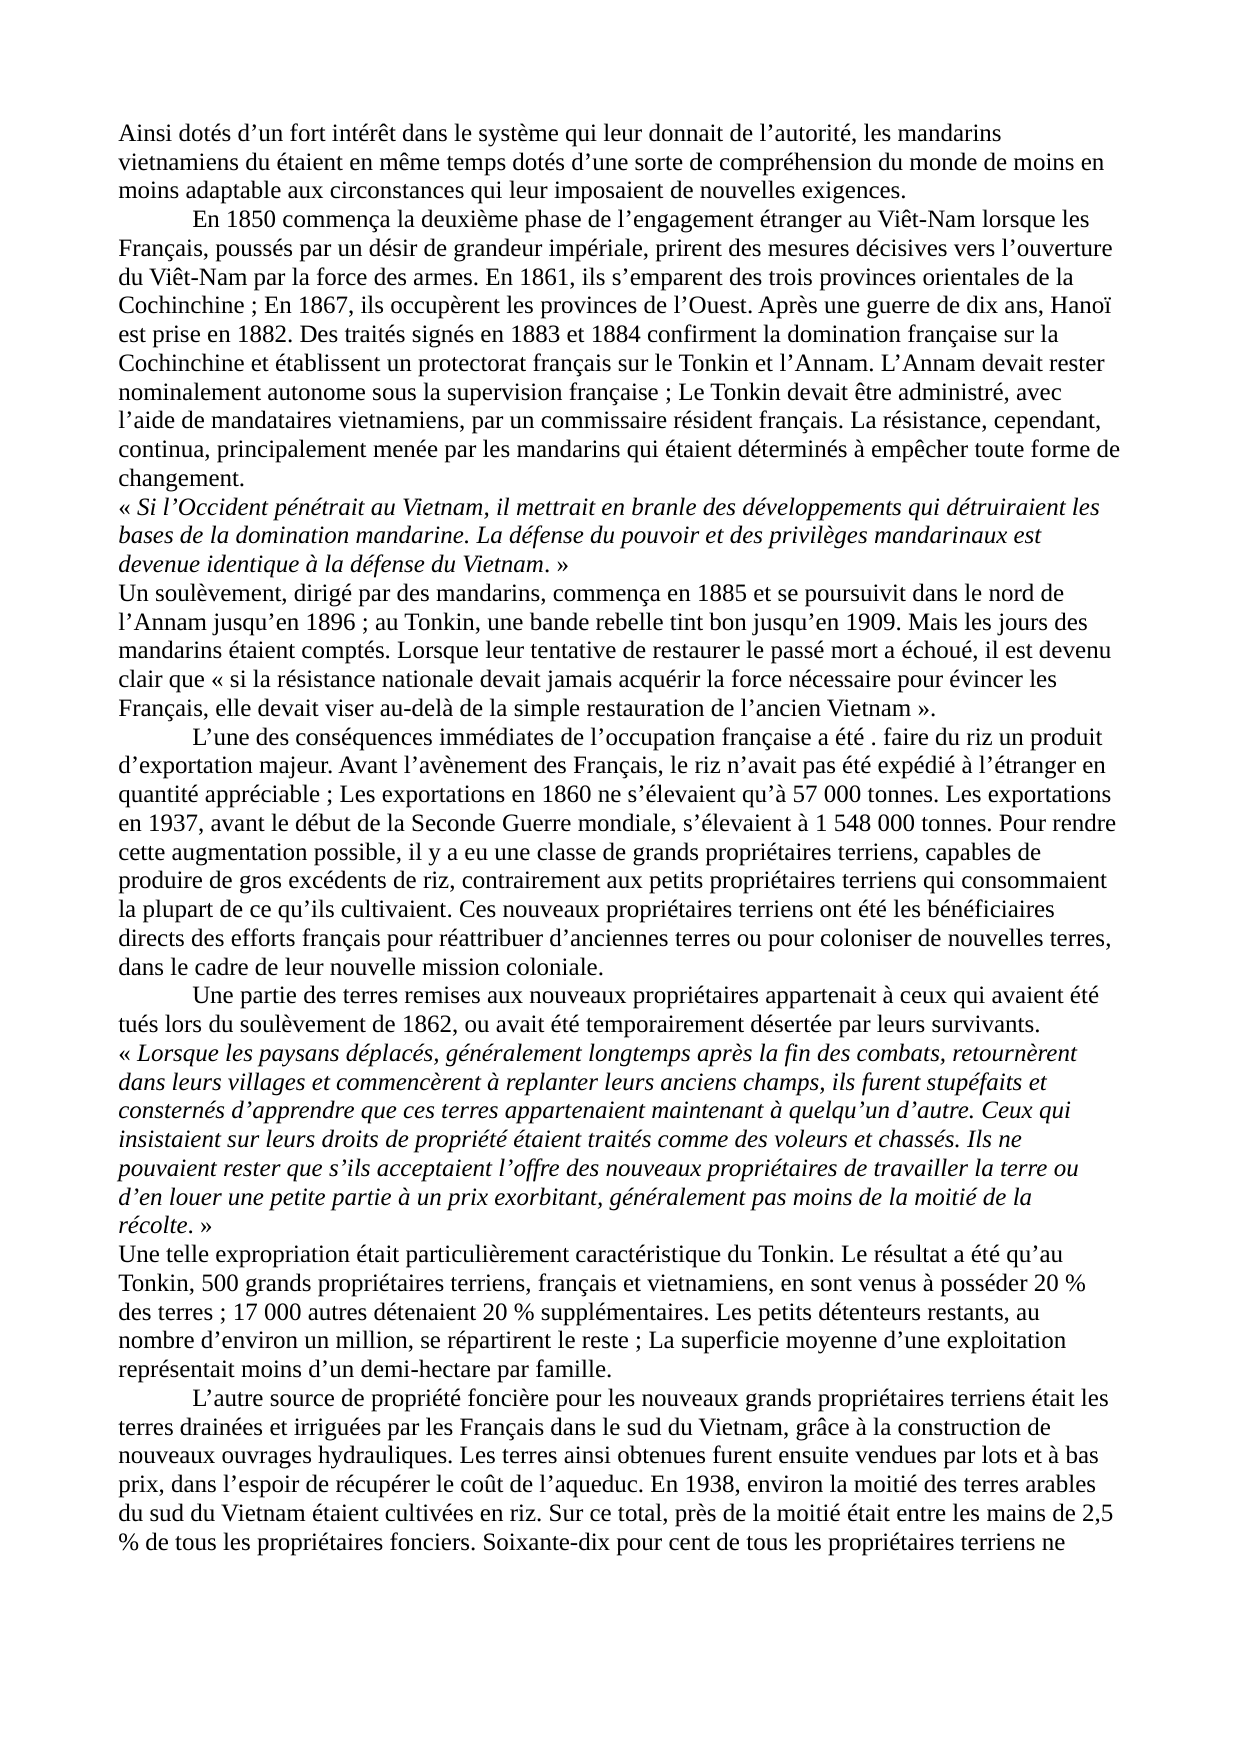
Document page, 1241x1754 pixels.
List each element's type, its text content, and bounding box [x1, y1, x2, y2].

text Un soulèvement, dirigé par des mandarins, commença en 1885 et se poursuivit dans le nord de l’Annam jusqu’en 1896 ; au Tonkin, une bande rebelle tint bon jusqu’en 1909. Mais les jours des mandarins étaient comptés. Lorsque leur tentative de restaurer le passé mort a échoué, il est devenu clair que « si la résistance nationale devait jamais acquérir la force nécessaire pour évincer les Français, elle devait viser au-delà de la simple restauration de l’ancien Vietnam ». [118, 578, 1122, 722]
text L’autre source de propriété foncière pour les nouveaux grands propriétaires terriens était les terres drainées et irriguées par les Français dans le sud du Vietnam, grâce à la construction de nouveaux ouvrages hydrauliques. Les terres ainsi obtenues furent ensuite vendues par lots et à bas prix, dans l’espoir de récupérer le coût de l’aqueduc. En 1938, environ la moitié des terres arables du sud du Vietnam étaient cultivées en riz. Sur ce total, près de la moitié était entre les mains de 2,5 % de tous les propriétaires fonciers. Soixante-dix pour cent de tous les propriétaires terriens ne [118, 1383, 1122, 1556]
text « Si l’Occident pénétrait au Vietnam, il mettrait en branle des développements qui détruiraient les bases de la domination mandarine. La défense du pouvoir et des privilèges mandarinaux est devenue identique à la défense du Vietnam. » [118, 492, 1122, 578]
text Ainsi dotés d’un fort intérêt dans le système qui leur donnait de l’autorité, les mandarins vietnamiens du étaient en même temps dotés d’une sorte de compréhension du monde de moins en moins adaptable aux circonstances qui leur imposaient de nouvelles exigences. [118, 118, 1122, 204]
text « Lorsque les paysans déplacés, généralement longtemps après la fin des combats, retournèrent dans leurs villages et commencèrent à replanter leurs anciens champs, ils furent stupéfaits et consternés d’apprendre que ces terres appartenaient maintenant à quelqu’un d’autre. Ceux qui insistaient sur leurs droits de propriété étaient traités comme des voleurs et chassés. Ils ne pouvaient rester que s’ils acceptaient l’offre des nouveaux propriétaires de travailler la terre ou d’en louer une petite partie à un prix exorbitant, généralement pas moins de la moitié de la récolte. » [118, 1038, 1122, 1239]
text L’une des conséquences immédiates de l’occupation française a été . faire du riz un produit d’exportation majeur. Avant l’avènement des Français, le riz n’avait pas été expédié à l’étranger en quantité appréciable ; Les exportations en 1860 ne s’élevaient qu’à 57 000 tonnes. Les exportations en 1937, avant le début de la Seconde Guerre mondiale, s’élevaient à 1 548 000 tonnes. Pour rendre cette augmentation possible, il y a eu une classe de grands propriétaires terriens, capables de produire de gros excédents de riz, contrairement aux petits propriétaires terriens qui consommaient la plupart de ce qu’ils cultivaient. Ces nouveaux propriétaires terriens ont été les bénéficiaires directs des efforts français pour réattribuer d’anciennes terres ou pour coloniser de nouvelles terres, dans le cadre de leur nouvelle mission coloniale. [118, 722, 1122, 981]
text En 1850 commença la deuxième phase de l’engagement étranger au Viêt-Nam lorsque les Français, poussés par un désir de grandeur impériale, prirent des mesures décisives vers l’ouverture du Viêt-Nam par la force des armes. En 1861, ils s’emparent des trois provinces orientales de la Cochinchine ; En 1867, ils occupèrent les provinces de l’Ouest. Après une guerre de dix ans, Hanoï est prise en 1882. Des traités signés en 1883 et 1884 confirment la domination française sur la Cochinchine et établissent un protectorat français sur le Tonkin et l’Annam. L’Annam devait rester nominalement autonome sous la supervision française ; Le Tonkin devait être administré, avec l’aide de mandataires vietnamiens, par un commissaire résident français. La résistance, cependant, continua, principalement menée par les mandarins qui étaient déterminés à empêcher toute forme de changement. [118, 204, 1122, 492]
text Une partie des terres remises aux nouveaux propriétaires appartenait à ceux qui avaient été tués lors du soulèvement de 1862, ou avait été temporairement désertée par leurs survivants. [118, 981, 1122, 1038]
text Une telle expropriation était particulièrement caractéristique du Tonkin. Le résultat a été qu’au Tonkin, 500 grands propriétaires terriens, français et vietnamiens, en sont venus à posséder 20 % des terres ; 17 000 autres détenaient 20 % supplémentaires. Les petits détenteurs restants, au nombre d’environ un million, se répartirent le reste ; La superficie moyenne d’une exploitation représentait moins d’un demi-hectare par famille. [118, 1239, 1122, 1383]
